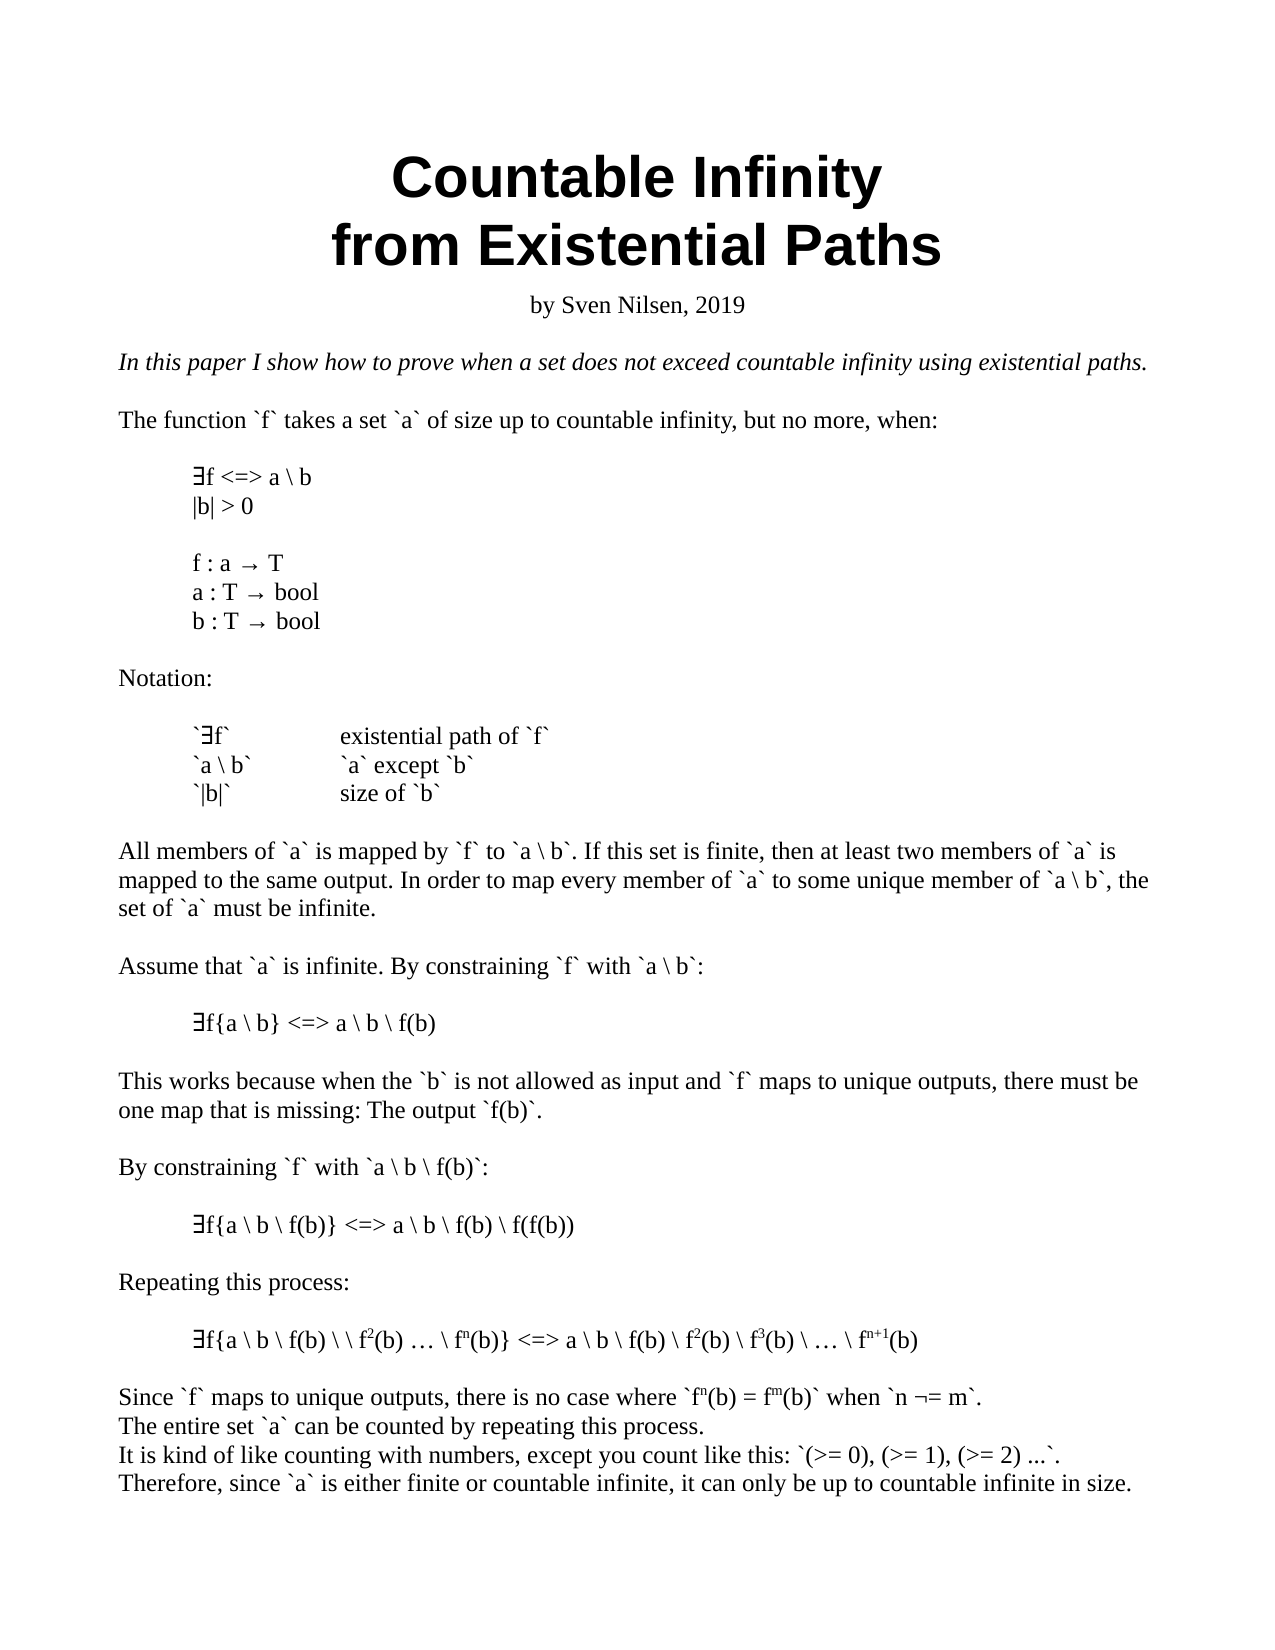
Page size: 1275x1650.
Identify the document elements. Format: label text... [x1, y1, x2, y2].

text Therefore, since `a` is either finite or countable infinite, it can only be up to countable infinite in size. [118, 1468, 1157, 1497]
text Repeating this process: [118, 1267, 1157, 1296]
text by Sven Nilsen, 2019 [118, 290, 1157, 318]
text ∃f{a \ b} <=> a \ b \ f(b) [118, 1008, 1157, 1037]
text ∃f{a \ b \ f(b)} <=> a \ b \ f(b) \ f(f(b)) [118, 1210, 1157, 1238]
title Countable Infinity from Existential Paths [118, 143, 1157, 277]
text b : T → bool [118, 606, 1157, 635]
text f : a → T [118, 548, 1157, 577]
text It is kind of like counting with numbers, except you count like this: `(>= 0), (>= 1), (>= 2) ...`. [118, 1440, 1157, 1468]
text This works because when the `b` is not allowed as input and `f` maps to unique outputs, there must be one map that is missing: The output `f(b)`. [118, 1066, 1157, 1123]
text Since `f` maps to unique outputs, there is no case where `fn(b) = fm(b)` when `n ¬= m`. [118, 1382, 1157, 1411]
text In this paper I show how to prove when a set does not exceed countable infinity using existential paths. [118, 347, 1157, 376]
text `|b|` size of `b` [118, 778, 1157, 807]
text All members of `a` is mapped by `f` to `a \ b`. If this set is finite, then at least two members of `a` is mapped to the same output. In order to map every member of `a` to some unique member of `a \ b`, the set of `a` must be infinite. [118, 836, 1157, 922]
text `∃f` existential path of `f` [118, 721, 1157, 750]
text `a \ b` `a` except `b` [118, 750, 1157, 778]
text Notation: [118, 663, 1157, 692]
text a : T → bool [118, 577, 1157, 606]
text By constraining `f` with `a \ b \ f(b)`: [118, 1152, 1157, 1181]
text ∃f <=> a \ b [118, 462, 1157, 491]
text The function `f` takes a set `a` of size up to countable infinity, but no more, when: [118, 405, 1157, 433]
text Assume that `a` is infinite. By constraining `f` with `a \ b`: [118, 951, 1157, 980]
text ∃f{a \ b \ f(b) \ \ f2(b) … \ fn(b)} <=> a \ b \ f(b) \ f2(b) \ f3(b) \ … \ fn+1(b) [118, 1325, 1157, 1353]
text |b| > 0 [118, 491, 1157, 520]
text The entire set `a` can be counted by repeating this process. [118, 1411, 1157, 1440]
